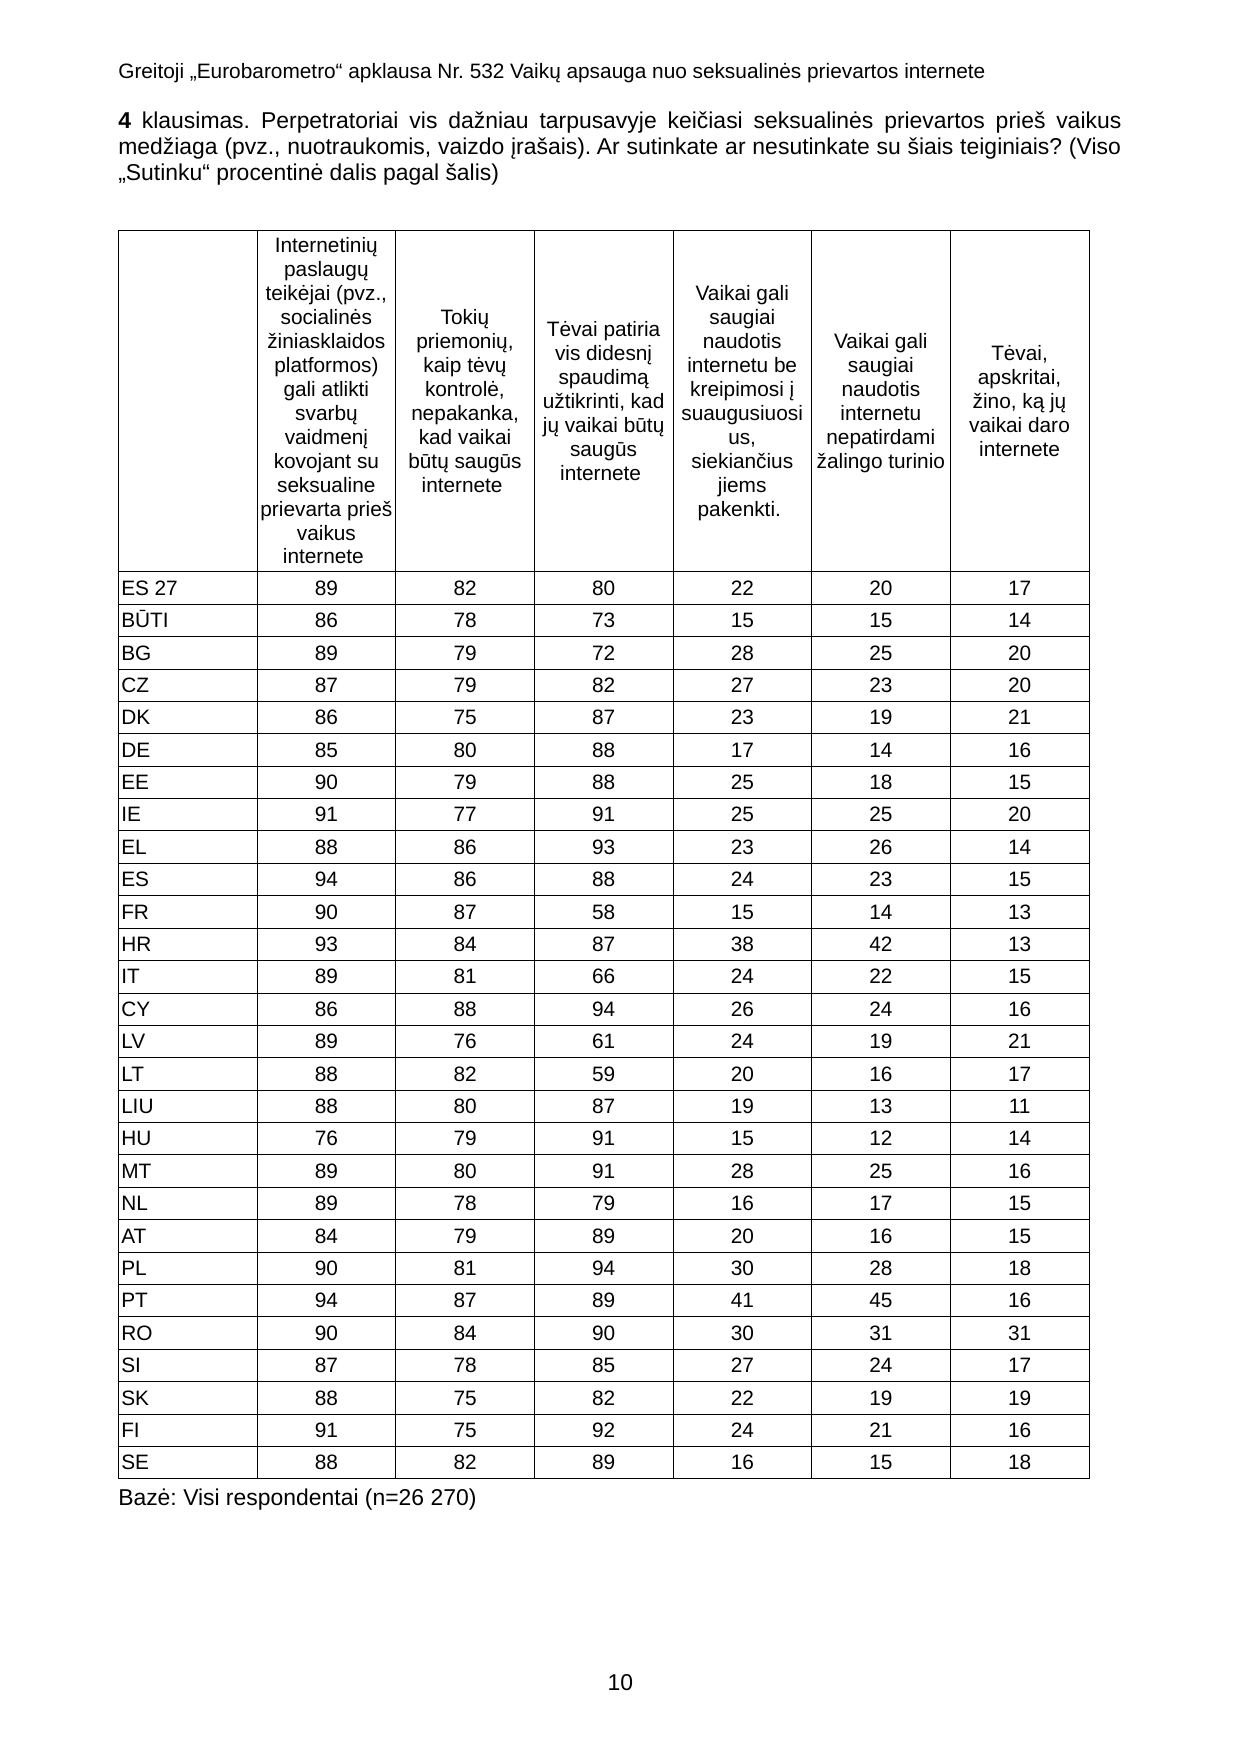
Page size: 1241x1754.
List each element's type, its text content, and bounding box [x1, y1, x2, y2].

table_cell 73 [535, 605, 673, 636]
table_cell 15 [951, 961, 1089, 992]
table_cell 19 [951, 1382, 1089, 1413]
table_cell 79 [535, 1188, 673, 1219]
table_cell 23 [674, 831, 811, 863]
table_header Vaikai gali saugiai naudotis internetu nepatirdami žalingo turinio [812, 231, 950, 571]
table_cell 24 [674, 961, 811, 992]
table_cell PT [119, 1285, 257, 1316]
table_cell 24 [812, 1350, 950, 1381]
table_header [119, 231, 257, 571]
table_cell 72 [535, 637, 673, 668]
table_cell 79 [396, 1123, 534, 1154]
table_cell 18 [951, 1447, 1089, 1478]
table_cell 21 [951, 1026, 1089, 1057]
table_cell 21 [951, 702, 1089, 733]
table_cell 78 [396, 1350, 534, 1381]
table_cell CZ [119, 670, 257, 701]
table_cell 90 [258, 1317, 395, 1349]
table_cell 14 [812, 734, 950, 766]
table_cell IT [119, 961, 257, 992]
table_cell 86 [396, 864, 534, 895]
table_cell 22 [674, 1382, 811, 1413]
table_cell 81 [396, 961, 534, 992]
table_cell 91 [535, 799, 673, 830]
table_cell 22 [812, 961, 950, 992]
table_cell DE [119, 734, 257, 766]
table_cell 89 [535, 1447, 673, 1478]
table_cell 86 [258, 702, 395, 733]
table_cell 75 [396, 702, 534, 733]
text 4 klausimas. Perpetratoriai vis dažniau tarpusavyje keičiasi seksualinės prievartos prieš vaikus medžiaga (pvz., nuotraukomis, vaizdo įrašais). Ar sutinkate ar nesutinkate su šiais teiginiais? (Viso „Sutinku“ procentinė dalis pagal šalis) [118, 107, 1122, 186]
table_cell 20 [951, 637, 1089, 668]
table_cell 80 [535, 572, 673, 604]
table_cell 18 [951, 1253, 1089, 1284]
table_cell 25 [812, 637, 950, 668]
table_cell 88 [258, 1091, 395, 1122]
table_cell 87 [396, 1285, 534, 1316]
table_cell 91 [535, 1155, 673, 1187]
table_cell 90 [535, 1317, 673, 1349]
table_cell 24 [674, 1415, 811, 1446]
table_cell 16 [951, 734, 1089, 766]
table_cell EL [119, 831, 257, 863]
table_cell 93 [535, 831, 673, 863]
table_cell 17 [812, 1188, 950, 1219]
table_cell 15 [951, 767, 1089, 798]
table_cell 15 [951, 1188, 1089, 1219]
table_cell LT [119, 1058, 257, 1089]
table_header Tokių priemonių, kaip tėvų kontrolė, nepakanka, kad vaikai būtų saugūs internete [396, 231, 534, 571]
table_cell 25 [812, 1155, 950, 1187]
table_cell 13 [951, 896, 1089, 928]
table_cell 94 [535, 1253, 673, 1284]
table_cell DK [119, 702, 257, 733]
table_cell 17 [951, 1058, 1089, 1089]
table_cell 79 [396, 637, 534, 668]
table_cell AT [119, 1220, 257, 1252]
table_cell 77 [396, 799, 534, 830]
table_cell 89 [258, 1155, 395, 1187]
table_cell 22 [674, 572, 811, 604]
table_cell 25 [812, 799, 950, 830]
table_cell 89 [535, 1220, 673, 1252]
table_cell 81 [396, 1253, 534, 1284]
table_cell 14 [812, 896, 950, 928]
table_cell 20 [812, 572, 950, 604]
table_cell HR [119, 929, 257, 960]
table_cell 93 [258, 929, 395, 960]
table_cell 20 [674, 1058, 811, 1089]
table_cell 82 [396, 1447, 534, 1478]
table_cell IE [119, 799, 257, 830]
table_cell NL [119, 1188, 257, 1219]
table_cell 89 [258, 1026, 395, 1057]
table_cell 89 [535, 1285, 673, 1316]
table_cell 12 [812, 1123, 950, 1154]
table_cell 78 [396, 1188, 534, 1219]
table_cell 17 [951, 572, 1089, 604]
table_cell 15 [951, 864, 1089, 895]
table_cell 86 [396, 831, 534, 863]
table_header Tėvai, apskritai, žino, ką jų vaikai daro internete [951, 231, 1089, 571]
table_cell 88 [258, 1382, 395, 1413]
table_cell 94 [258, 864, 395, 895]
table_cell 24 [674, 864, 811, 895]
table_cell EE [119, 767, 257, 798]
table_cell 13 [951, 929, 1089, 960]
table_cell 13 [812, 1091, 950, 1122]
table_cell FI [119, 1415, 257, 1446]
table_cell 86 [258, 605, 395, 636]
table_cell HU [119, 1123, 257, 1154]
table_cell 79 [396, 1220, 534, 1252]
table_cell ES 27 [119, 572, 257, 604]
table_cell 14 [951, 605, 1089, 636]
table_cell LV [119, 1026, 257, 1057]
table_cell 88 [535, 864, 673, 895]
table_cell 15 [674, 605, 811, 636]
table_cell 79 [396, 670, 534, 701]
table_cell 27 [674, 670, 811, 701]
table_cell 91 [535, 1123, 673, 1154]
table_cell 41 [674, 1285, 811, 1316]
table_cell 18 [812, 767, 950, 798]
table_cell 87 [535, 702, 673, 733]
table_cell 11 [951, 1091, 1089, 1122]
table_cell 78 [396, 605, 534, 636]
table_cell 30 [674, 1317, 811, 1349]
table_cell 28 [812, 1253, 950, 1284]
table_cell LIU [119, 1091, 257, 1122]
table_cell 24 [812, 994, 950, 1025]
table_cell BŪTI [119, 605, 257, 636]
table_cell 84 [396, 1317, 534, 1349]
table_cell 26 [812, 831, 950, 863]
table_cell 88 [258, 1058, 395, 1089]
table_cell 23 [812, 864, 950, 895]
table_cell 89 [258, 1188, 395, 1219]
table_cell 90 [258, 896, 395, 928]
table_cell 82 [396, 1058, 534, 1089]
table_cell 88 [535, 734, 673, 766]
table_cell 87 [535, 929, 673, 960]
table_cell SE [119, 1447, 257, 1478]
table_cell 24 [674, 1026, 811, 1057]
table_cell 15 [812, 1447, 950, 1478]
table_cell 16 [812, 1220, 950, 1252]
table_cell 20 [951, 799, 1089, 830]
table_cell 84 [258, 1220, 395, 1252]
table_cell 89 [258, 572, 395, 604]
table_cell 90 [258, 1253, 395, 1284]
table_cell 75 [396, 1382, 534, 1413]
table_cell CY [119, 994, 257, 1025]
table_cell 85 [535, 1350, 673, 1381]
table_cell 16 [951, 1285, 1089, 1316]
table_cell PL [119, 1253, 257, 1284]
table_cell 85 [258, 734, 395, 766]
table_cell 89 [258, 961, 395, 992]
table_cell 59 [535, 1058, 673, 1089]
table_cell 16 [951, 994, 1089, 1025]
table_cell 20 [674, 1220, 811, 1252]
table_cell 80 [396, 1155, 534, 1187]
table_cell 88 [535, 767, 673, 798]
table_cell 86 [258, 994, 395, 1025]
table_cell 14 [951, 831, 1089, 863]
table_cell 15 [951, 1220, 1089, 1252]
table_cell 17 [951, 1350, 1089, 1381]
table_cell 28 [674, 1155, 811, 1187]
table_cell 19 [812, 702, 950, 733]
table_cell 42 [812, 929, 950, 960]
table_cell 45 [812, 1285, 950, 1316]
table_cell 31 [812, 1317, 950, 1349]
table_cell 16 [951, 1155, 1089, 1187]
table_cell ES [119, 864, 257, 895]
table_cell 76 [396, 1026, 534, 1057]
table_cell 87 [258, 1350, 395, 1381]
table_cell 26 [674, 994, 811, 1025]
table_header Vaikai gali saugiai naudotis internetu be kreipimosi į suaugusiuosius, siekiančius jiems pakenkti. [674, 231, 811, 571]
table_cell 92 [535, 1415, 673, 1446]
table_cell 30 [674, 1253, 811, 1284]
table_cell FR [119, 896, 257, 928]
table_cell BG [119, 637, 257, 668]
table_cell 87 [396, 896, 534, 928]
table_cell 15 [674, 896, 811, 928]
table_cell 91 [258, 1415, 395, 1446]
table_cell RO [119, 1317, 257, 1349]
table_cell 19 [674, 1091, 811, 1122]
table_cell 91 [258, 799, 395, 830]
table_cell 88 [258, 1447, 395, 1478]
table_cell 16 [674, 1447, 811, 1478]
table_header Internetinių paslaugų teikėjai (pvz., socialinės žiniasklaidos platformos) gali atlikti svarbų vaidmenį kovojant su seksualine prievarta prieš vaikus internete [258, 231, 395, 571]
table_cell 31 [951, 1317, 1089, 1349]
table_cell 94 [535, 994, 673, 1025]
table_cell SI [119, 1350, 257, 1381]
table_cell 16 [951, 1415, 1089, 1446]
table_cell 15 [674, 1123, 811, 1154]
table_cell 20 [951, 670, 1089, 701]
table_cell 25 [674, 767, 811, 798]
table_cell 58 [535, 896, 673, 928]
table_cell 19 [812, 1026, 950, 1057]
table_cell 79 [396, 767, 534, 798]
table_cell 84 [396, 929, 534, 960]
table_cell 19 [812, 1382, 950, 1413]
table_cell 61 [535, 1026, 673, 1057]
table_cell 21 [812, 1415, 950, 1446]
table_cell 82 [535, 670, 673, 701]
table_cell 80 [396, 1091, 534, 1122]
table_cell 80 [396, 734, 534, 766]
table_cell 87 [535, 1091, 673, 1122]
table_cell SK [119, 1382, 257, 1413]
table_cell 25 [674, 799, 811, 830]
table_cell 38 [674, 929, 811, 960]
table_cell 94 [258, 1285, 395, 1316]
table_cell 88 [396, 994, 534, 1025]
table_cell 90 [258, 767, 395, 798]
table_cell 89 [258, 637, 395, 668]
table_cell 66 [535, 961, 673, 992]
table_cell 82 [535, 1382, 673, 1413]
table_cell 14 [951, 1123, 1089, 1154]
text Bazė: Visi respondentai (n=26 270) [118, 1484, 1122, 1511]
table_cell 17 [674, 734, 811, 766]
table_cell 23 [812, 670, 950, 701]
table_cell 76 [258, 1123, 395, 1154]
table_cell 88 [258, 831, 395, 863]
table_cell 23 [674, 702, 811, 733]
table_cell 15 [812, 605, 950, 636]
table_header Tėvai patiria vis didesnį spaudimą užtikrinti, kad jų vaikai būtų saugūs internete [535, 231, 673, 571]
table_cell 16 [812, 1058, 950, 1089]
table_cell 28 [674, 637, 811, 668]
table_cell 27 [674, 1350, 811, 1381]
table_cell 16 [674, 1188, 811, 1219]
table_cell 75 [396, 1415, 534, 1446]
table_cell 87 [258, 670, 395, 701]
table_cell 82 [396, 572, 534, 604]
table_cell MT [119, 1155, 257, 1187]
